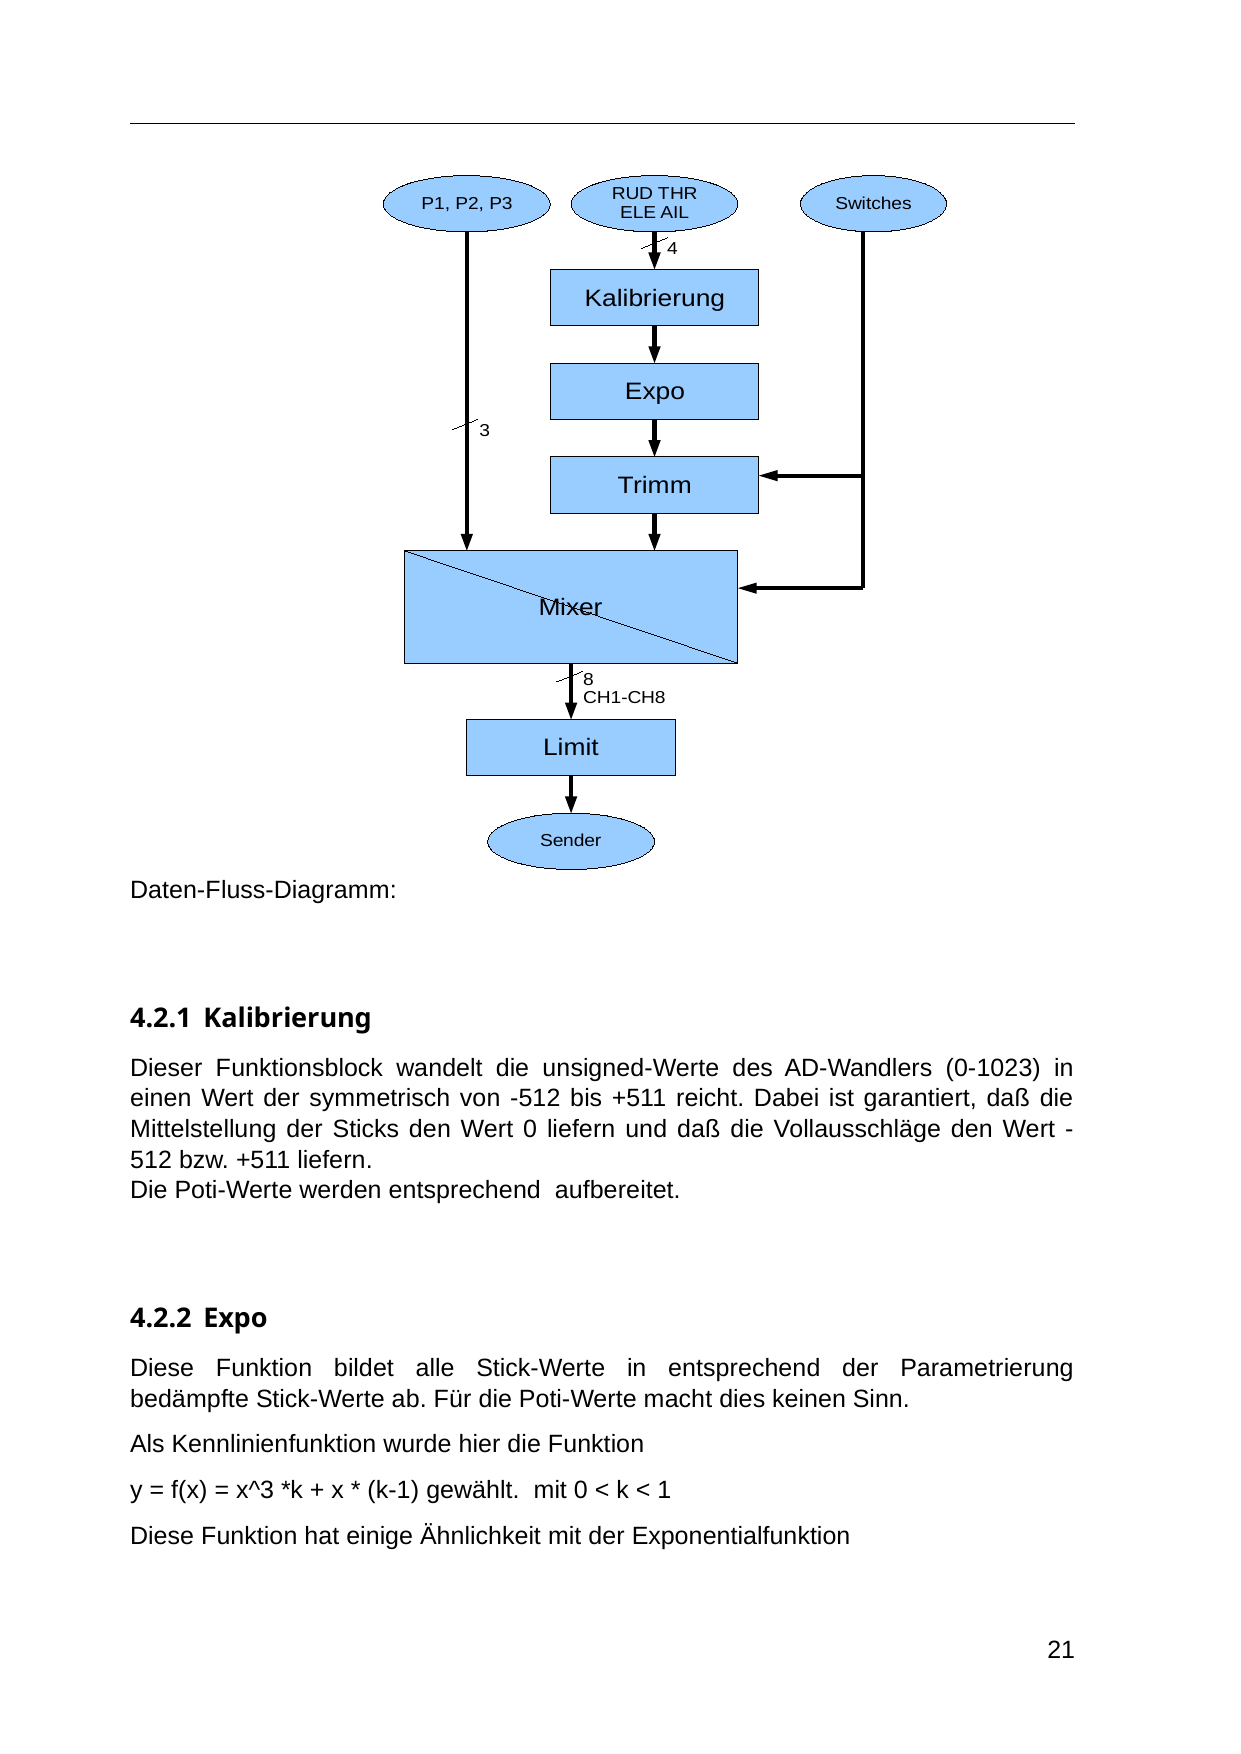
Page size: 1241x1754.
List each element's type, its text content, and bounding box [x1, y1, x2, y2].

subtitle Expo [130, 1299, 1075, 1336]
text Dieser Funktionsblock wandelt die unsigned-Werte des AD-Wandlers (0-1023) in einen Wert der symmetrisch von -512 bis +511 reicht. Dabei ist garantiert, daß die Mittelstellung der Sticks den Wert 0 liefern und daß die Vollausschläge den Wert -512 bzw. +511 liefern. [130, 1053, 1075, 1174]
text Als Kennlinienfunktion wurde hier die Funktion [130, 1430, 1075, 1458]
text Diese Funktion bildet alle Stick-Werte in entsprechend der Parametrierung bedämpfte Stick-Werte ab. Für die Poti-Werte macht dies keinen Sinn. [130, 1354, 1075, 1413]
text Die Poti-Werte werden entsprechend aufbereitet. [130, 1176, 1075, 1204]
text Diese Funktion hat einige Ähnlichkeit mit der Exponentialfunktion [130, 1522, 1075, 1550]
text y = f(x) = x^3 *k + x * (k-1) gewählt. mit 0 < k < 1 [130, 1476, 1075, 1504]
subtitle Kalibrierung [130, 998, 1075, 1035]
text Daten-Fluss-Diagramm: [130, 152, 1075, 904]
